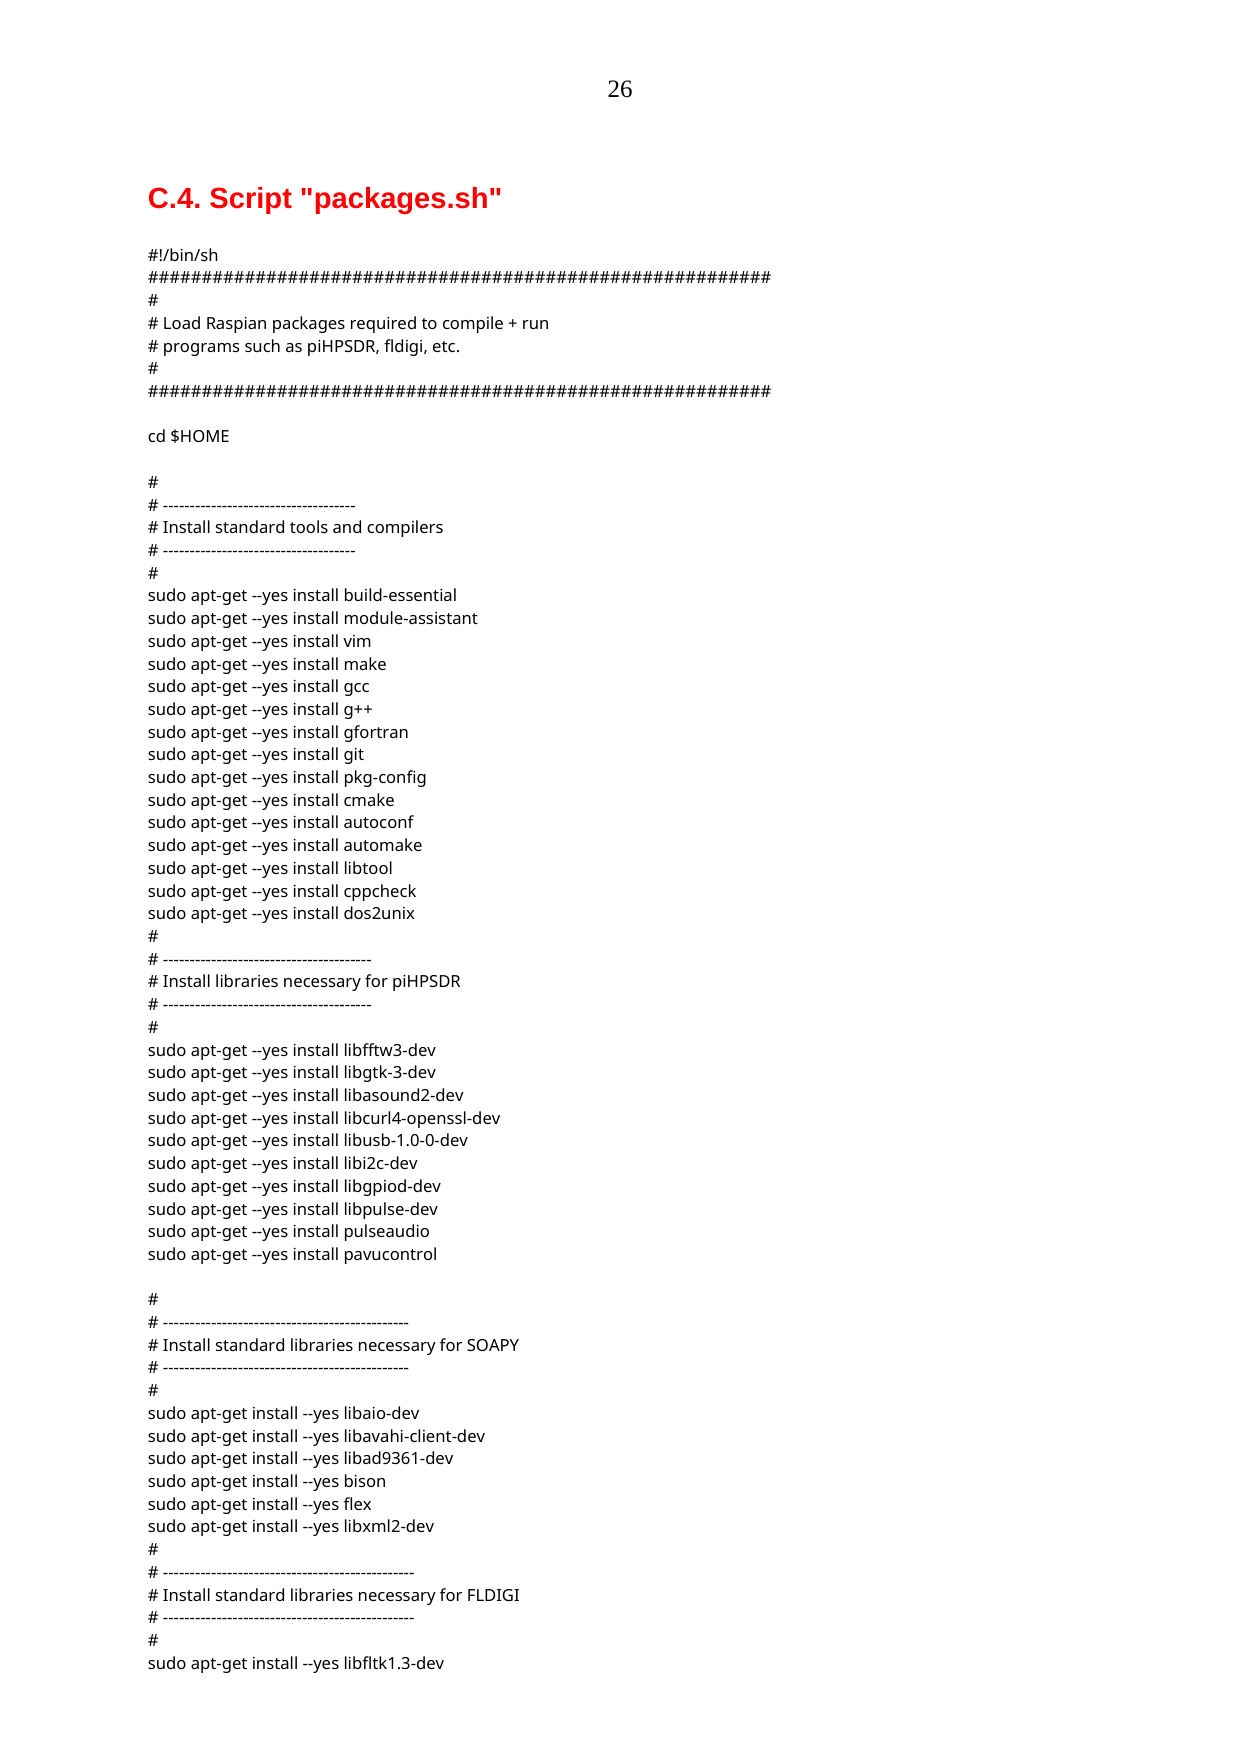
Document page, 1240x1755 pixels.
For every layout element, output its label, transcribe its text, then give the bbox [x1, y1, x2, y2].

text # [148, 289, 1092, 312]
text sudo apt-get --yes install libtool [148, 857, 1092, 879]
text C.4. Script "packages.sh" [148, 181, 1092, 215]
text sudo apt-get --yes install gcc [148, 675, 1092, 698]
text ########################################################## [148, 380, 1092, 402]
text # ---------------------------------------------- [148, 1311, 1092, 1333]
text sudo apt-get --yes install libi2c-dev [148, 1152, 1092, 1174]
text # [148, 1016, 1092, 1038]
text # --------------------------------------- [148, 947, 1092, 970]
text sudo apt-get --yes install dos2unix [148, 902, 1092, 925]
text sudo apt-get --yes install libpulse-dev [148, 1197, 1092, 1220]
text sudo apt-get install --yes libaio-dev [148, 1402, 1092, 1424]
text sudo apt-get --yes install make [148, 652, 1092, 675]
text # [148, 1538, 1092, 1561]
text # Install libraries necessary for piHPSDR [148, 970, 1092, 993]
text # [148, 471, 1092, 493]
text sudo apt-get --yes install cppcheck [148, 879, 1092, 902]
text # Install standard tools and compilers [148, 516, 1092, 539]
text sudo apt-get install --yes flex [148, 1492, 1092, 1515]
text sudo apt-get --yes install g++ [148, 698, 1092, 720]
text # [148, 561, 1092, 584]
text sudo apt-get --yes install libgpiod-dev [148, 1174, 1092, 1197]
text sudo apt-get install --yes libfltk1.3-dev [148, 1651, 1092, 1674]
text # Install standard libraries necessary for SOAPY [148, 1333, 1092, 1356]
text # [148, 1288, 1092, 1311]
text # ----------------------------------------------- [148, 1606, 1092, 1629]
text sudo apt-get --yes install git [148, 743, 1092, 766]
text sudo apt-get --yes install libcurl4-openssl-dev [148, 1106, 1092, 1129]
text # Install standard libraries necessary for FLDIGI [148, 1583, 1092, 1606]
text # programs such as piHPSDR, fldigi, etc. [148, 334, 1092, 357]
text # ------------------------------------ [148, 493, 1092, 516]
text sudo apt-get --yes install pavucontrol [148, 1243, 1092, 1265]
text sudo apt-get --yes install gfortran [148, 720, 1092, 743]
text ########################################################## [148, 266, 1092, 289]
text # [148, 1379, 1092, 1402]
text sudo apt-get install --yes libad9361-dev [148, 1447, 1092, 1470]
text # ------------------------------------ [148, 539, 1092, 561]
text sudo apt-get --yes install automake [148, 834, 1092, 857]
text #!/bin/sh [148, 243, 1092, 266]
text # [148, 925, 1092, 947]
text # ----------------------------------------------- [148, 1561, 1092, 1583]
text sudo apt-get --yes install libfftw3-dev [148, 1038, 1092, 1061]
text sudo apt-get --yes install libusb-1.0-0-dev [148, 1129, 1092, 1152]
text sudo apt-get --yes install build-essential [148, 584, 1092, 607]
text sudo apt-get --yes install autoconf [148, 811, 1092, 834]
text sudo apt-get --yes install vim [148, 629, 1092, 652]
text # [148, 1629, 1092, 1651]
text # [148, 357, 1092, 380]
text cd $HOME [148, 425, 1092, 448]
text sudo apt-get --yes install pkg-config [148, 766, 1092, 788]
text # Load Raspian packages required to compile + run [148, 312, 1092, 334]
text sudo apt-get --yes install libasound2-dev [148, 1084, 1092, 1106]
text sudo apt-get install --yes libxml2-dev [148, 1515, 1092, 1538]
text sudo apt-get --yes install module-assistant [148, 607, 1092, 629]
text # --------------------------------------- [148, 993, 1092, 1016]
text sudo apt-get --yes install pulseaudio [148, 1220, 1092, 1243]
text sudo apt-get install --yes bison [148, 1470, 1092, 1492]
text # ---------------------------------------------- [148, 1356, 1092, 1379]
text sudo apt-get --yes install libgtk-3-dev [148, 1061, 1092, 1084]
text sudo apt-get install --yes libavahi-client-dev [148, 1424, 1092, 1447]
text sudo apt-get --yes install cmake [148, 788, 1092, 811]
